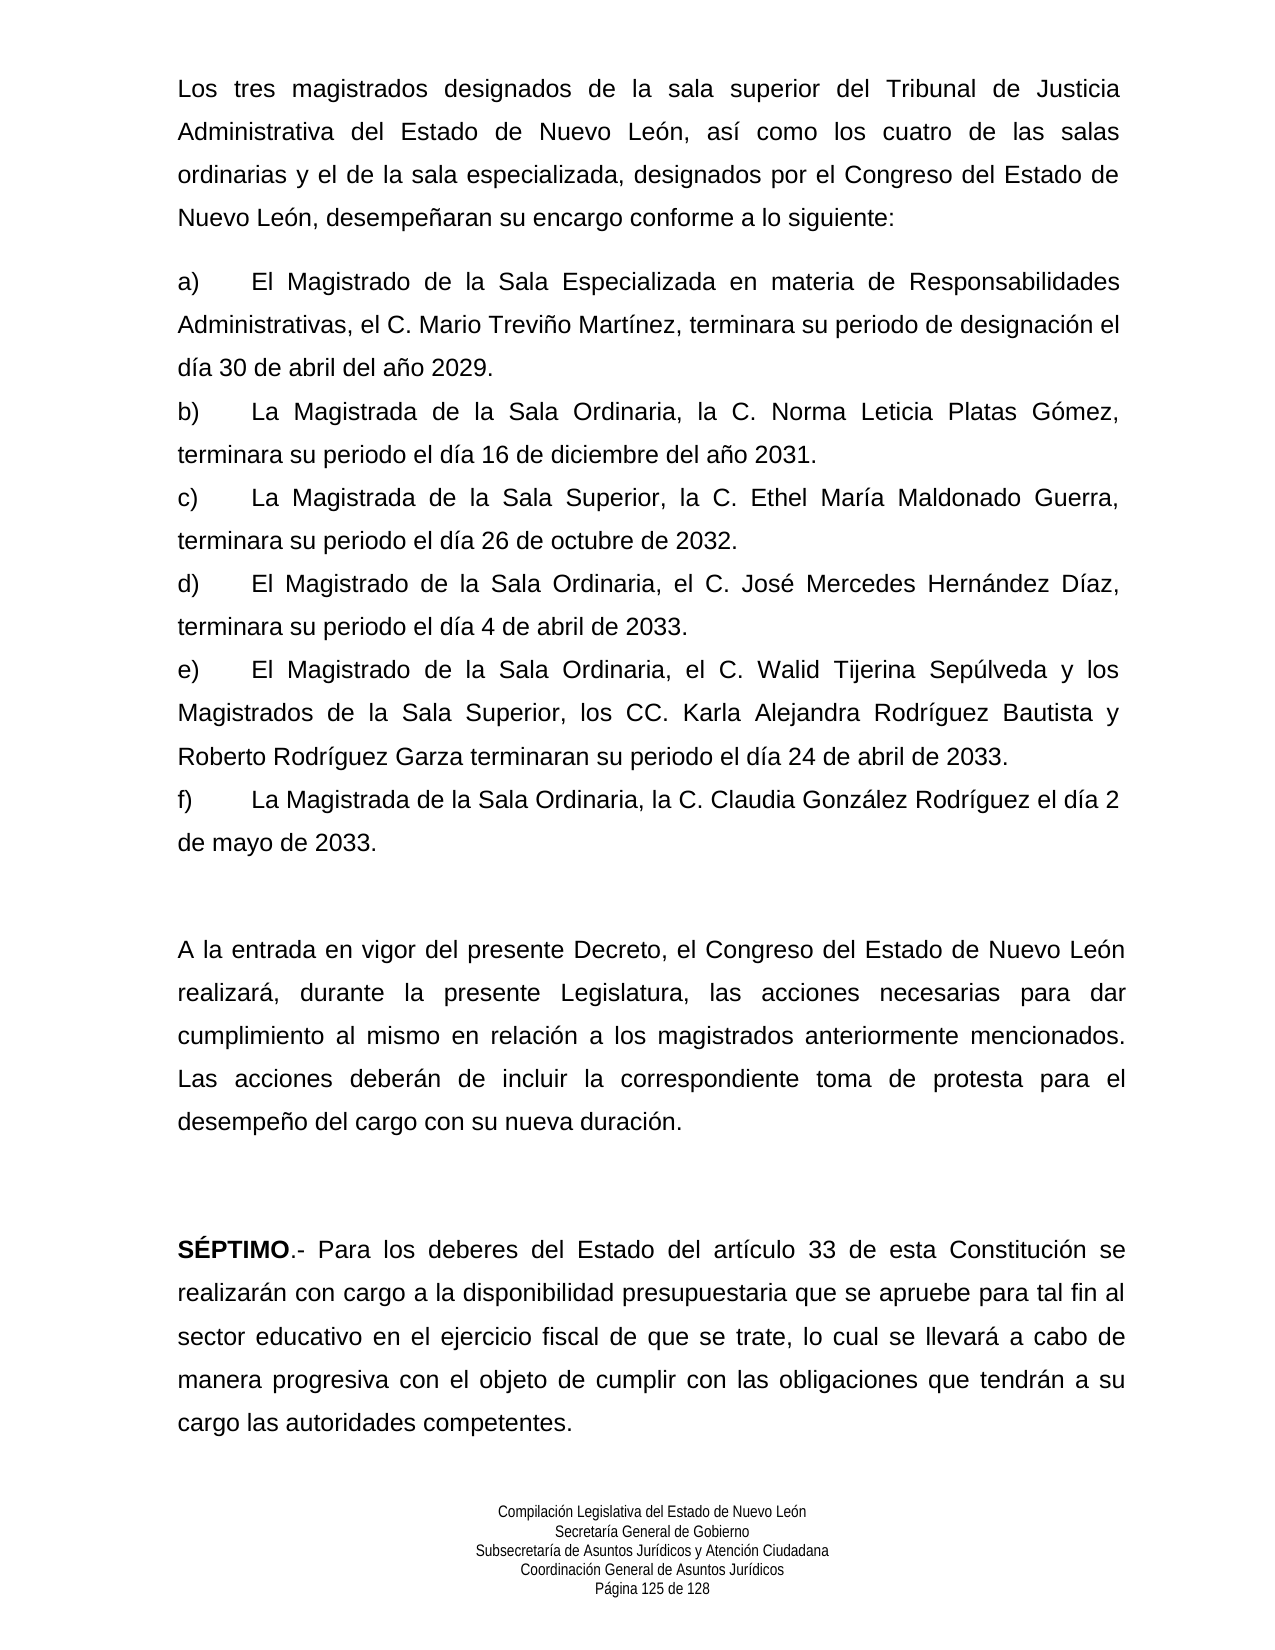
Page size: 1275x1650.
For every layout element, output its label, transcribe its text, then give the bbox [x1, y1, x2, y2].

list El Magistrado de la Sala Especializada en materia de Responsabilidades Administrativas, el C. Mario Treviño Martínez, terminara su periodo de designación el día 30 de abril del año 2029. [177, 267, 1121, 382]
list El Magistrado de la Sala Ordinaria, el C. Walid Tijerina Sepúlveda y los Magistrados de la Sala Superior, los CC. Karla Alejandra Rodríguez Bautista y Roberto Rodríguez Garza terminaran su periodo el día 24 de abril de 2033. [177, 655, 1121, 770]
list La Magistrada de la Sala Ordinaria, la C. Claudia González Rodríguez el día 2 de mayo de 2033. [177, 785, 1121, 857]
list El Magistrado de la Sala Ordinaria, el C. José Mercedes Hernández Díaz, terminara su periodo el día 4 de abril de 2033. [177, 569, 1121, 641]
text SÉPTIMO.- Para los deberes del Estado del artículo 33 de esta Constitución se realizarán con cargo a la disponibilidad presupuestaria que se apruebe para tal fin al sector educativo en el ejercicio fiscal de que se trate, lo cual se llevará a cabo de manera progresiva con el objeto de cumplir con las obligaciones que tendrán a su cargo las autoridades competentes. [177, 1235, 1127, 1437]
text A la entrada en vigor del presente Decreto, el Congreso del Estado de Nuevo León realizará, durante la presente Legislatura, las acciones necesarias para dar cumplimiento al mismo en relación a los magistrados anteriormente mencionados. Las acciones deberán de incluir la correspondiente toma de protesta para el desempeño del cargo con su nueva duración. [177, 935, 1127, 1136]
list La Magistrada de la Sala Ordinaria, la C. Norma Leticia Platas Gómez, terminara su periodo el día 16 de diciembre del año 2031. [177, 397, 1121, 468]
list La Magistrada de la Sala Superior, la C. Ethel María Maldonado Guerra, terminara su periodo el día 26 de octubre de 2032. [177, 483, 1121, 555]
text Los tres magistrados designados de la sala superior del Tribunal de Justicia Administrativa del Estado de Nuevo León, así como los cuatro de las salas ordinarias y el de la sala especializada, designados por el Congreso del Estado de Nuevo León, desempeñaran su encargo conforme a lo siguiente: [177, 74, 1121, 232]
